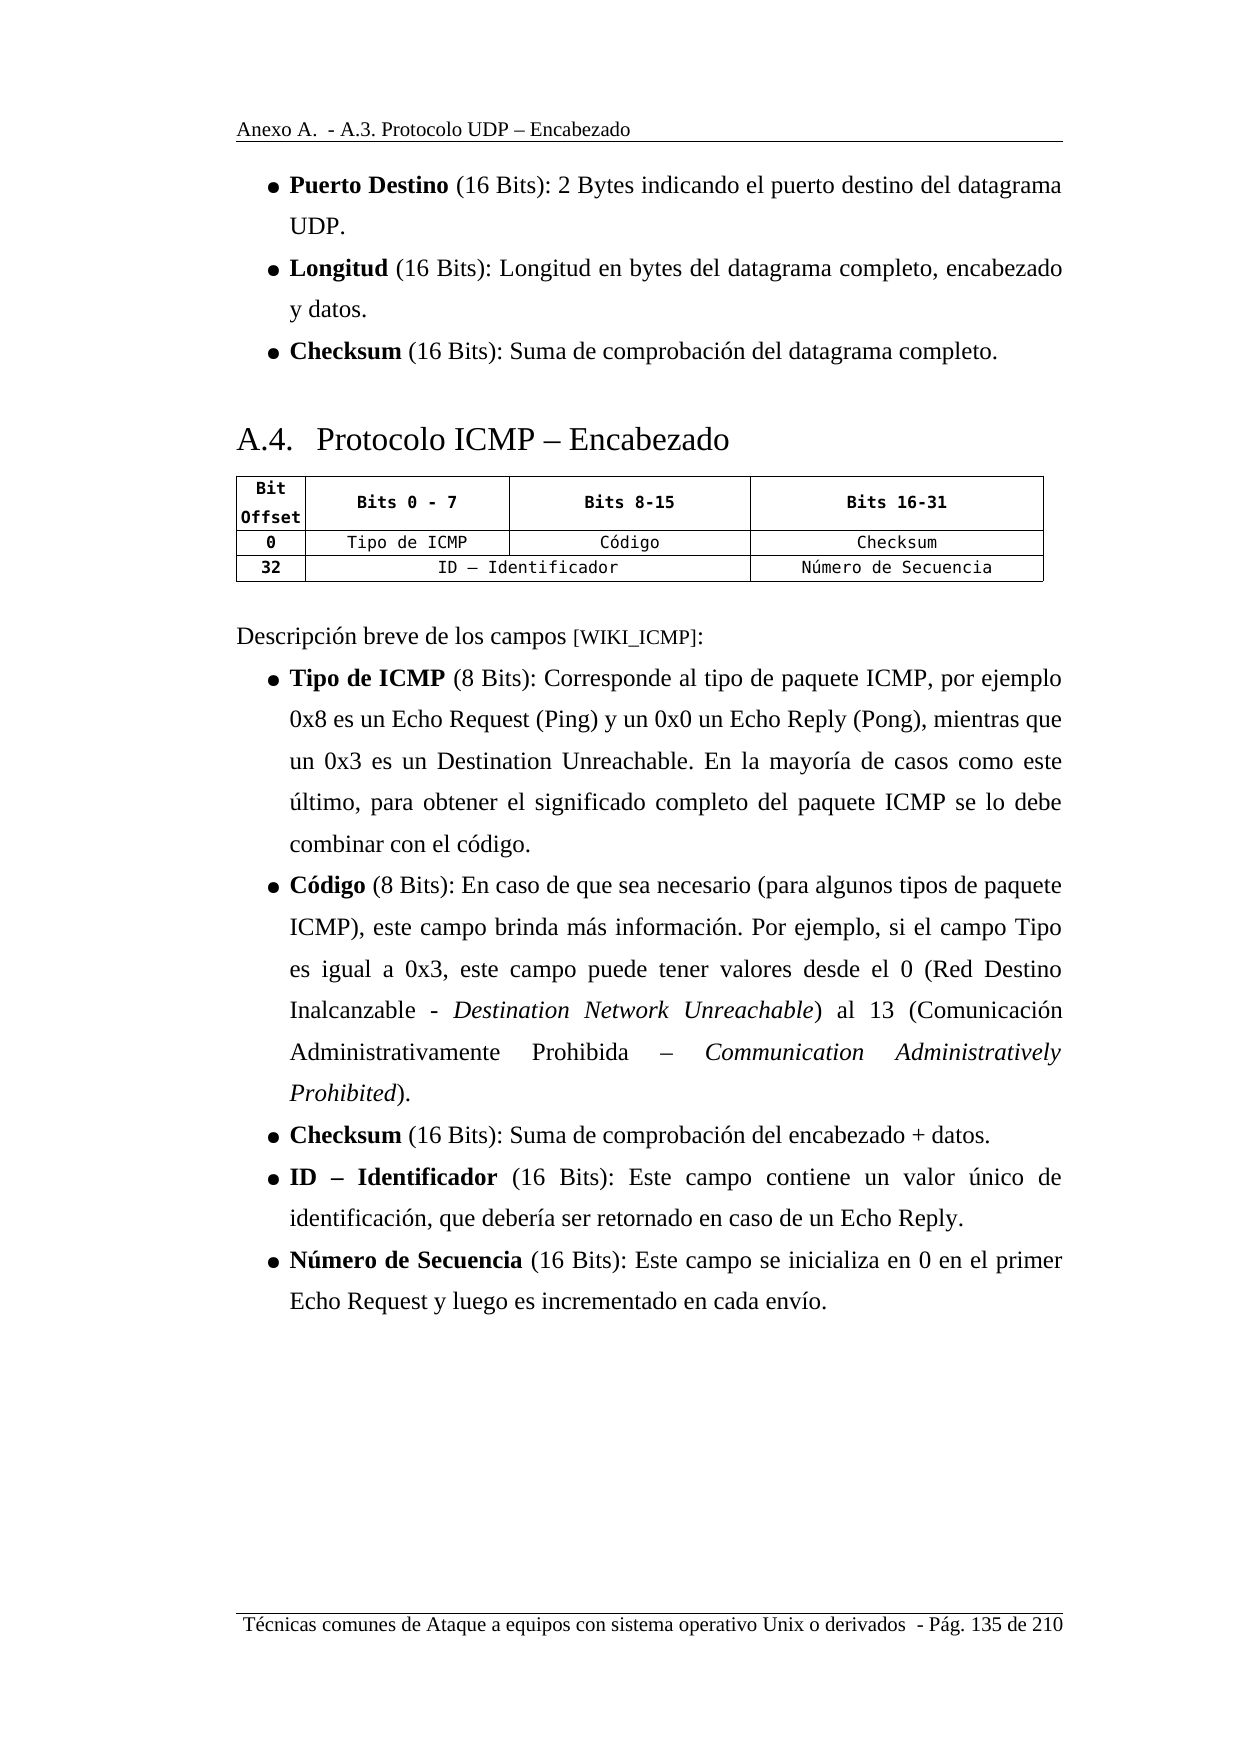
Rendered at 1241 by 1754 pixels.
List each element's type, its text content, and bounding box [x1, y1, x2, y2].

list Tipo de ICMP (8 Bits): Corresponde al tipo de paquete ICMP, por ejemplo 0x8 es un Echo Request (Ping) y un 0x0 un Echo Reply (Pong), mientras que un 0x3 es un Destination Unreachable. En la mayoría de casos como este último, para obtener el significado completo del paquete ICMP se lo debe combinar con el código. [266, 664, 1063, 858]
table_cell ID – Identificador [306, 556, 750, 581]
list Longitud (16 Bits): Longitud en bytes del datagrama completo, encabezado y datos. [266, 254, 1063, 323]
list Checksum (16 Bits): Suma de comprobación del encabezado + datos. [266, 1121, 1063, 1149]
list Checksum (16 Bits): Suma de comprobación del datagrama completo. [266, 337, 1063, 365]
list ID – Identificador (16 Bits): Este campo contiene un valor único de identificación, que debería ser retornado en caso de un Echo Reply. [266, 1163, 1063, 1232]
table_header Bits 8-15 [510, 477, 750, 530]
table_cell Código [510, 531, 750, 555]
list Número de Secuencia (16 Bits): Este campo se inicializa en 0 en el primer Echo Request y luego es incrementado en cada envío. [266, 1246, 1063, 1315]
table_header Bits 16-31 [751, 477, 1043, 530]
table_cell Tipo de ICMP [306, 531, 509, 555]
list Código (8 Bits): En caso de que sea necesario (para algunos tipos de paquete ICMP), este campo brinda más información. Por ejemplo, si el campo Tipo es igual a 0x3, este campo puede tener valores desde el 0 (Red Destino Inalcanzable - Destination Network Unreachable) al 13 (Comunicación Administrativamente Prohibida – Communication Administratively Prohibited). [266, 872, 1063, 1107]
table_cell Número de Secuencia [751, 556, 1043, 581]
table_cell 0 [237, 531, 305, 555]
table_cell 32 [237, 556, 305, 581]
subtitle Protocolo ICMP – Encabezado [236, 420, 1063, 457]
table_cell Checksum [751, 531, 1043, 555]
text Descripción breve de los campos [WIKI_ICMP]: [236, 622, 1063, 650]
list Puerto Destino (16 Bits): 2 Bytes indicando el puerto destino del datagrama UDP. [266, 171, 1063, 240]
table_header Bit Offset [237, 477, 305, 530]
table_header Bits 0 - 7 [306, 477, 509, 530]
